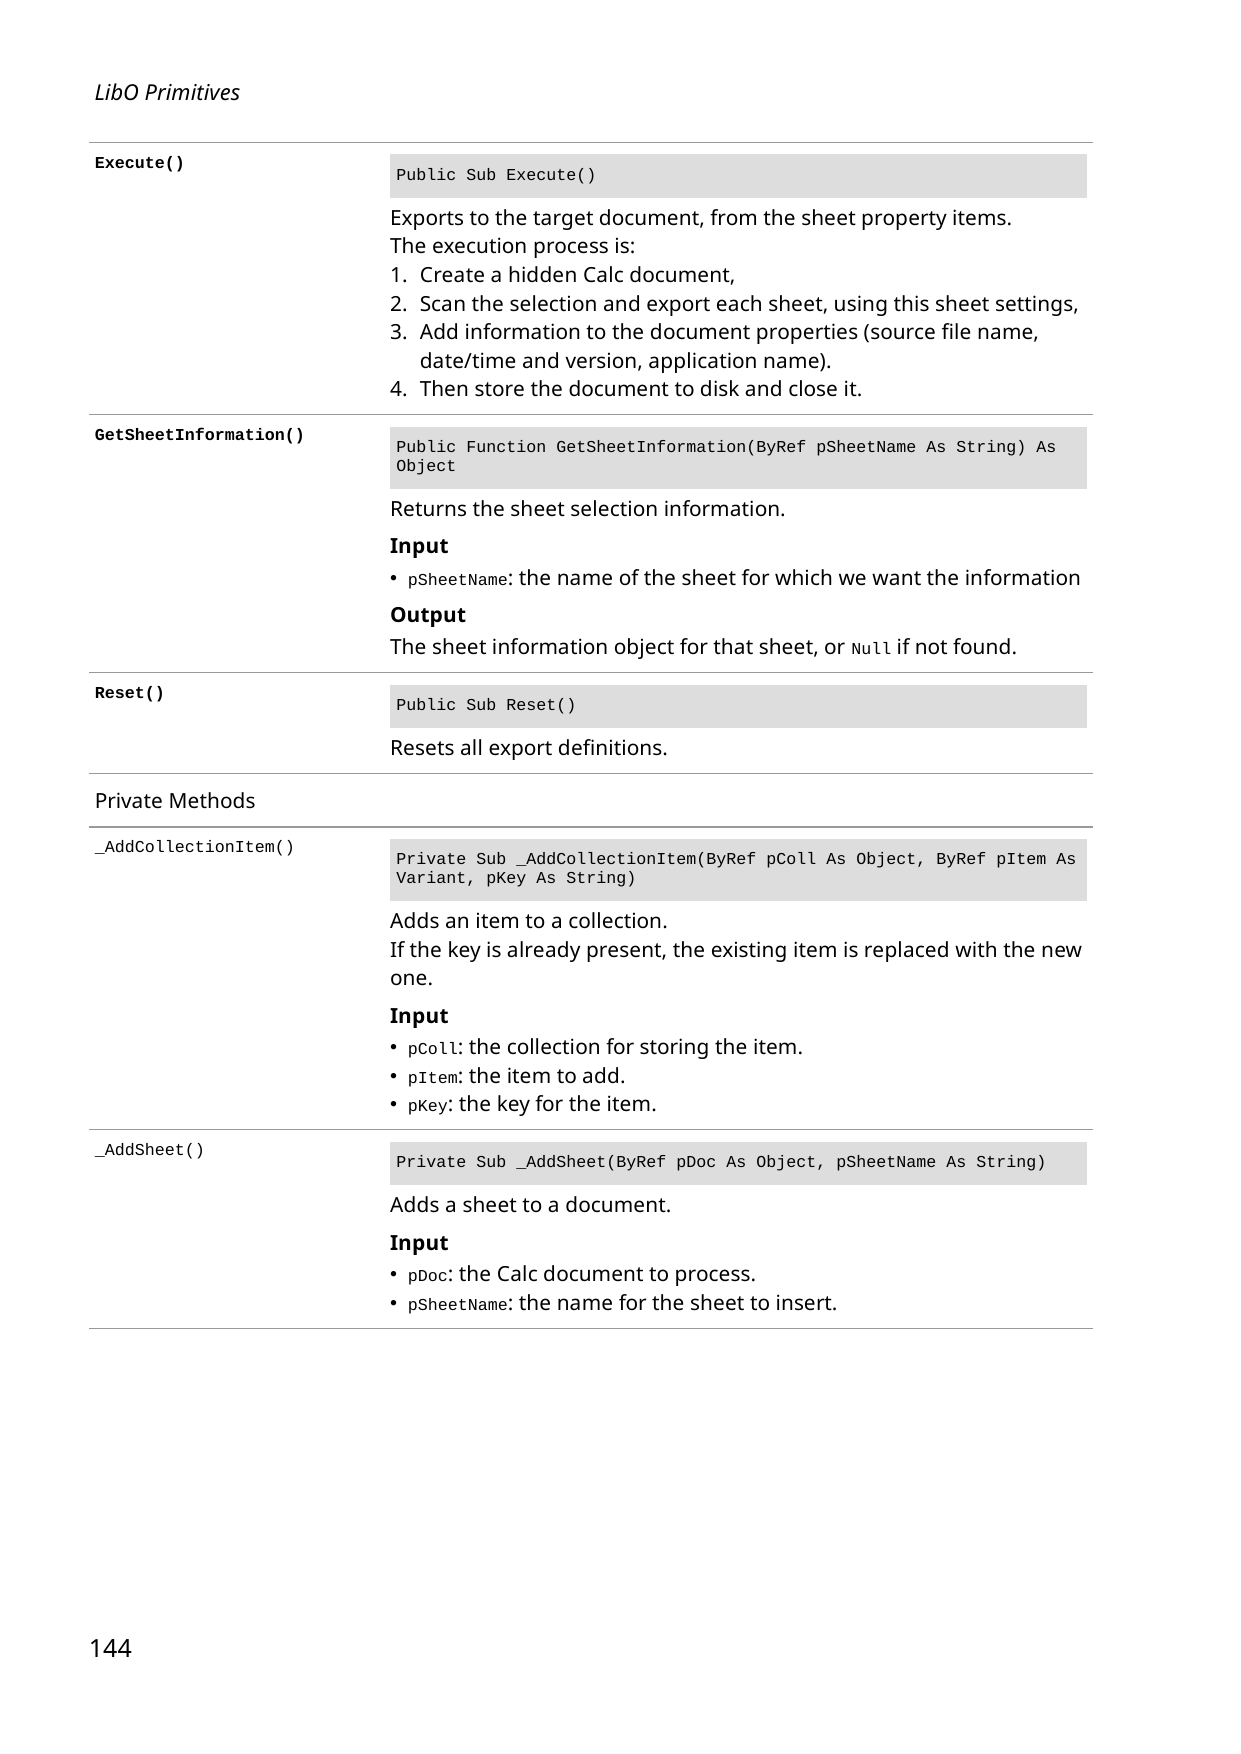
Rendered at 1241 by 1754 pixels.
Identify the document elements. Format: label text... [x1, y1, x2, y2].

table_cell _AddCollectionItem() [89, 828, 384, 1129]
table_cell _AddSheet() [89, 1130, 384, 1328]
table_cell Execute() [89, 143, 384, 414]
table_cell Private Sub _AddSheet(ByRef pDoc As Object, pSheetName As String) Adds a sheet to a document. Input pDoc: the Calc document to process. pSheetName: the name for the sheet to insert. [384, 1130, 1093, 1328]
table_cell Public Sub Reset() Resets all export definitions. [384, 673, 1093, 773]
table_cell Public Sub Execute() Exports to the target document, from the sheet property items. The execution process is: Create a hidden Calc document, Scan the selection and export each sheet, using this sheet settings, Add information to the document properties (source file name, date/time and version, application name). Then store the document to disk and close it. [384, 143, 1093, 414]
table_cell Private Methods [89, 774, 1093, 826]
table_cell Private Sub _AddCollectionItem(ByRef pColl As Object, ByRef pItem As Variant, pKey As String) Adds an item to a collection. If the key is already present, the existing item is replaced with the new one. Input pColl: the collection for storing the item. pItem: the item to add. pKey: the key for the item. [384, 828, 1093, 1129]
table_cell Reset() [89, 673, 384, 773]
table_cell Public Function GetSheetInformation(ByRef pSheetName As String) As Object Returns the sheet selection information. Input pSheetName: the name of the sheet for which we want the information Output The sheet information object for that sheet, or Null if not found. [384, 415, 1093, 672]
table_cell GetSheetInformation() [89, 415, 384, 672]
